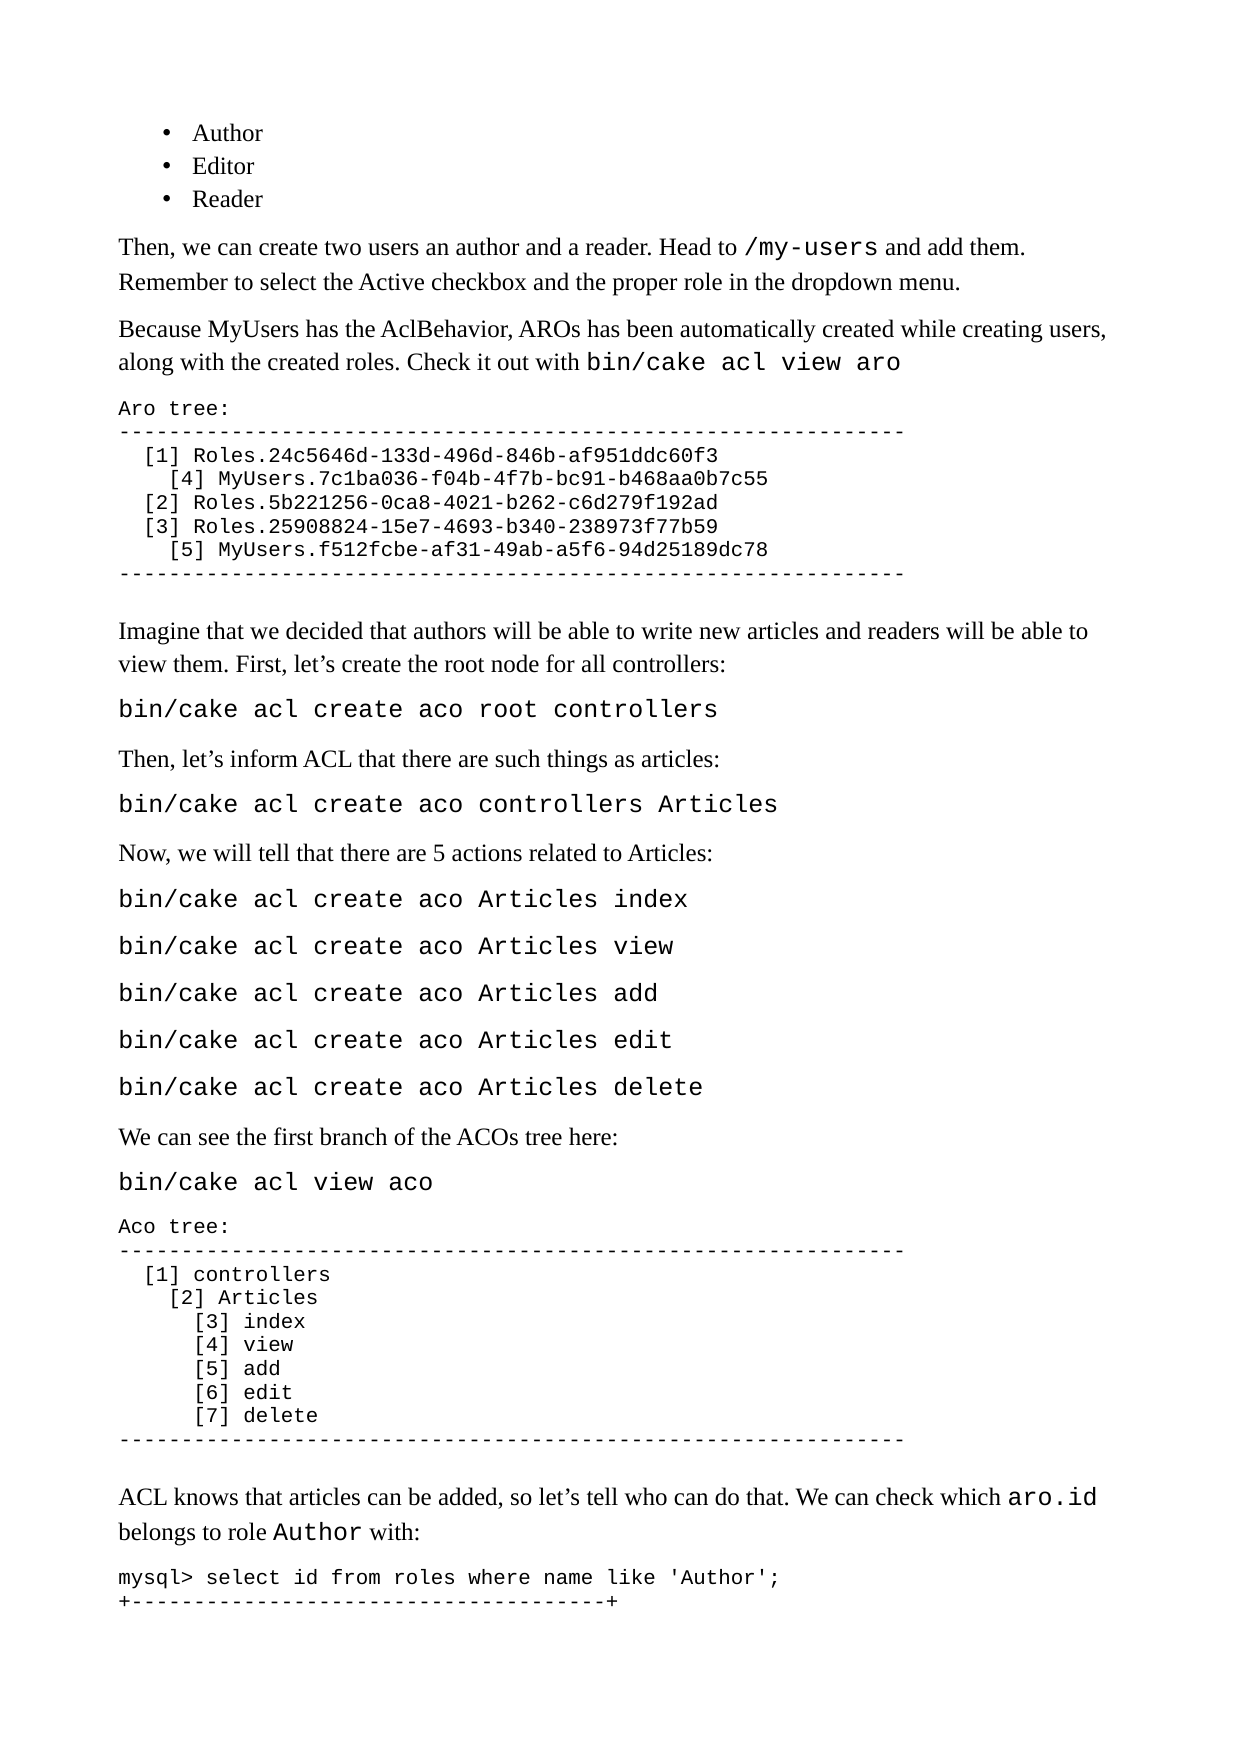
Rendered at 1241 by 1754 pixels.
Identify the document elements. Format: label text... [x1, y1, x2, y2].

text bin/cake acl create aco Articles view [118, 933, 1122, 962]
text bin/cake acl create aco Articles edit [118, 1027, 1122, 1056]
text Now, we will tell that there are 5 actions related to Articles: [118, 838, 1122, 867]
text [3] index [118, 1311, 1122, 1334]
text Aco tree: [118, 1216, 1122, 1240]
text [1] Roles.24c5646d-133d-496d-846b-af951ddc60f3 [118, 445, 1122, 468]
text bin/cake acl view aco [118, 1169, 1122, 1197]
text [5] MyUsers.f512fcbe-af31-49ab-a5f6-94d25189dc78 [118, 539, 1122, 563]
text [4] MyUsers.7c1ba036-f04b-4f7b-bc91-b468aa0b7c55 [118, 468, 1122, 492]
text bin/cake acl create aco Articles add [118, 980, 1122, 1009]
text [3] Roles.25908824-15e7-4693-b340-238973f77b59 [118, 516, 1122, 539]
text Imagine that we decided that authors will be able to write new articles and readers will be able to view them. First, let’s create the root node for all controllers: [118, 616, 1122, 678]
text bin/cake acl create aco controllers Articles [118, 791, 1122, 820]
text We can see the first branch of the ACOs tree here: [118, 1122, 1122, 1150]
text Because MyUsers has the AclBehavior, AROs has been automatically created while creating users, along with the created roles. Check it out with bin/cake acl view aro [118, 314, 1122, 378]
text --------------------------------------------------------------- [118, 421, 1122, 445]
text --------------------------------------------------------------- [118, 1240, 1122, 1263]
text Then, let’s inform ACL that there are such things as articles: [118, 744, 1122, 773]
text [6] edit [118, 1382, 1122, 1405]
text [2] Articles [118, 1287, 1122, 1311]
text mysql> select id from roles where name like 'Author'; [118, 1567, 1122, 1591]
text Then, we can create two users an author and a reader. Head to /my-users and add them. Remember to select the Active checkbox and the proper role in the dropdown menu. [118, 232, 1122, 296]
text [4] view [118, 1334, 1122, 1358]
text [2] Roles.5b221256-0ca8-4021-b262-c6d279f192ad [118, 492, 1122, 516]
text --------------------------------------------------------------- [118, 563, 1122, 587]
text [5] add [118, 1358, 1122, 1382]
text bin/cake acl create aco Articles index [118, 886, 1122, 914]
text ACL knows that articles can be added, so let’s tell who can do that. We can check which aro.id belongs to role Author with: [118, 1482, 1122, 1548]
list Reader [162, 184, 1122, 213]
text Aro tree: [118, 397, 1122, 421]
list Author [162, 118, 1122, 147]
list Editor [162, 151, 1122, 180]
text +--------------------------------------+ [118, 1591, 1122, 1614]
text --------------------------------------------------------------- [118, 1429, 1122, 1453]
text [7] delete [118, 1405, 1122, 1429]
text bin/cake acl create aco root controllers [118, 697, 1122, 725]
text bin/cake acl create aco Articles delete [118, 1074, 1122, 1103]
text [1] controllers [118, 1263, 1122, 1287]
